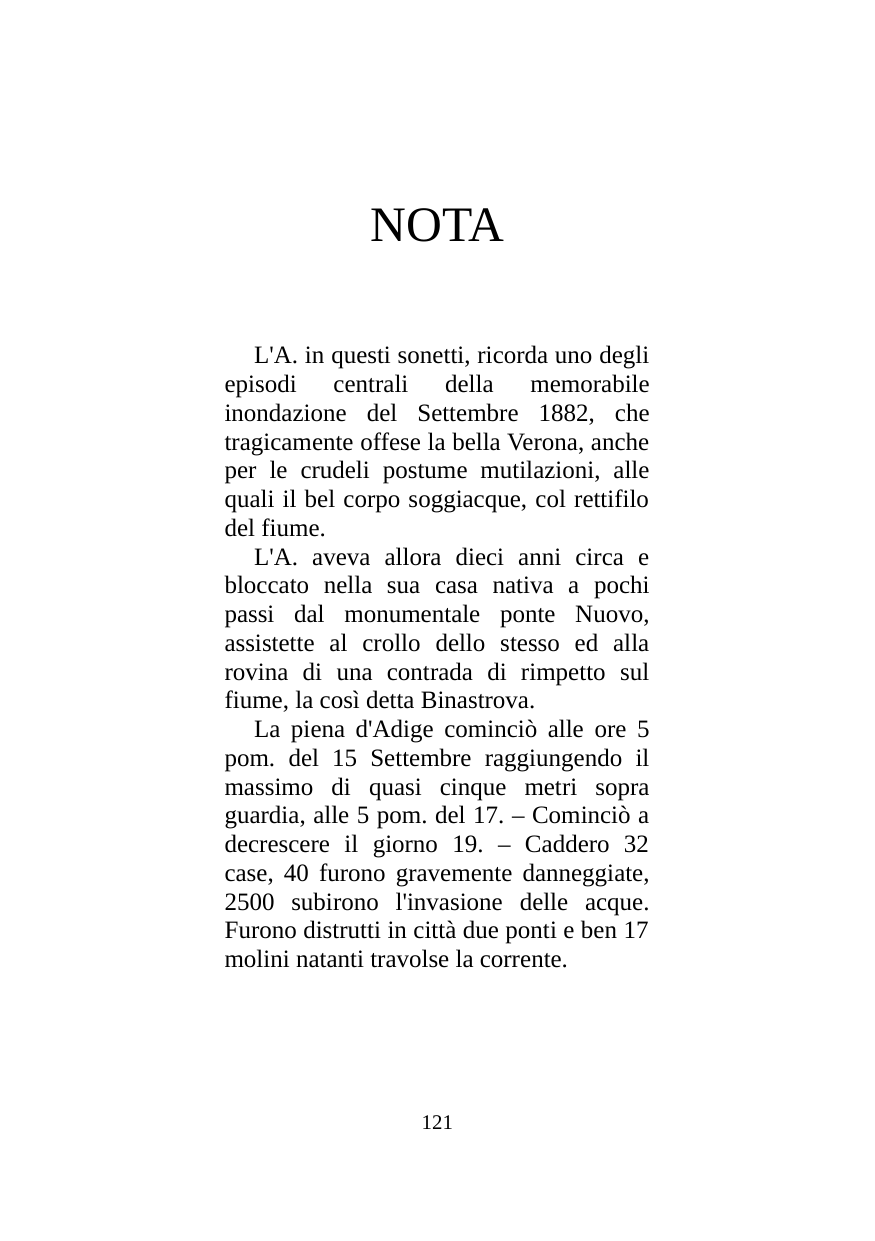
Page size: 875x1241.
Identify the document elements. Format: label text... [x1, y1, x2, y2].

text L'A. aveva allora dieci anni circa e bloccato nella sua casa nativa a pochi passi dal monumentale ponte Nuovo, assistette al crollo dello stesso ed alla rovina di una contrada di rimpetto sul fiume, la così detta Binastrova. [224, 542, 650, 714]
text La piena d'Adige cominciò alle ore 5 pom. del 15 Settembre raggiungendo il massimo di quasi cinque metri sopra guardia, alle 5 pom. del 17. – Cominciò a decrescere il giorno 19. – Caddero 32 case, 40 furono gravemente danneggiate, 2500 subirono l'invasione delle acque. Furono distrutti in città due ponti e ben 17 molini natanti travolse la corrente. [224, 714, 650, 973]
text L'A. in questi sonetti, ricorda uno degli episodi centrali della memorabile inondazione del Settembre 1882, che tragicamente offese la bella Verona, anche per le crudeli postume mutilazioni, alle quali il bel corpo soggiacque, col rettifilo del fiume. [224, 340, 650, 542]
subtitle NOTA [106, 195, 768, 252]
